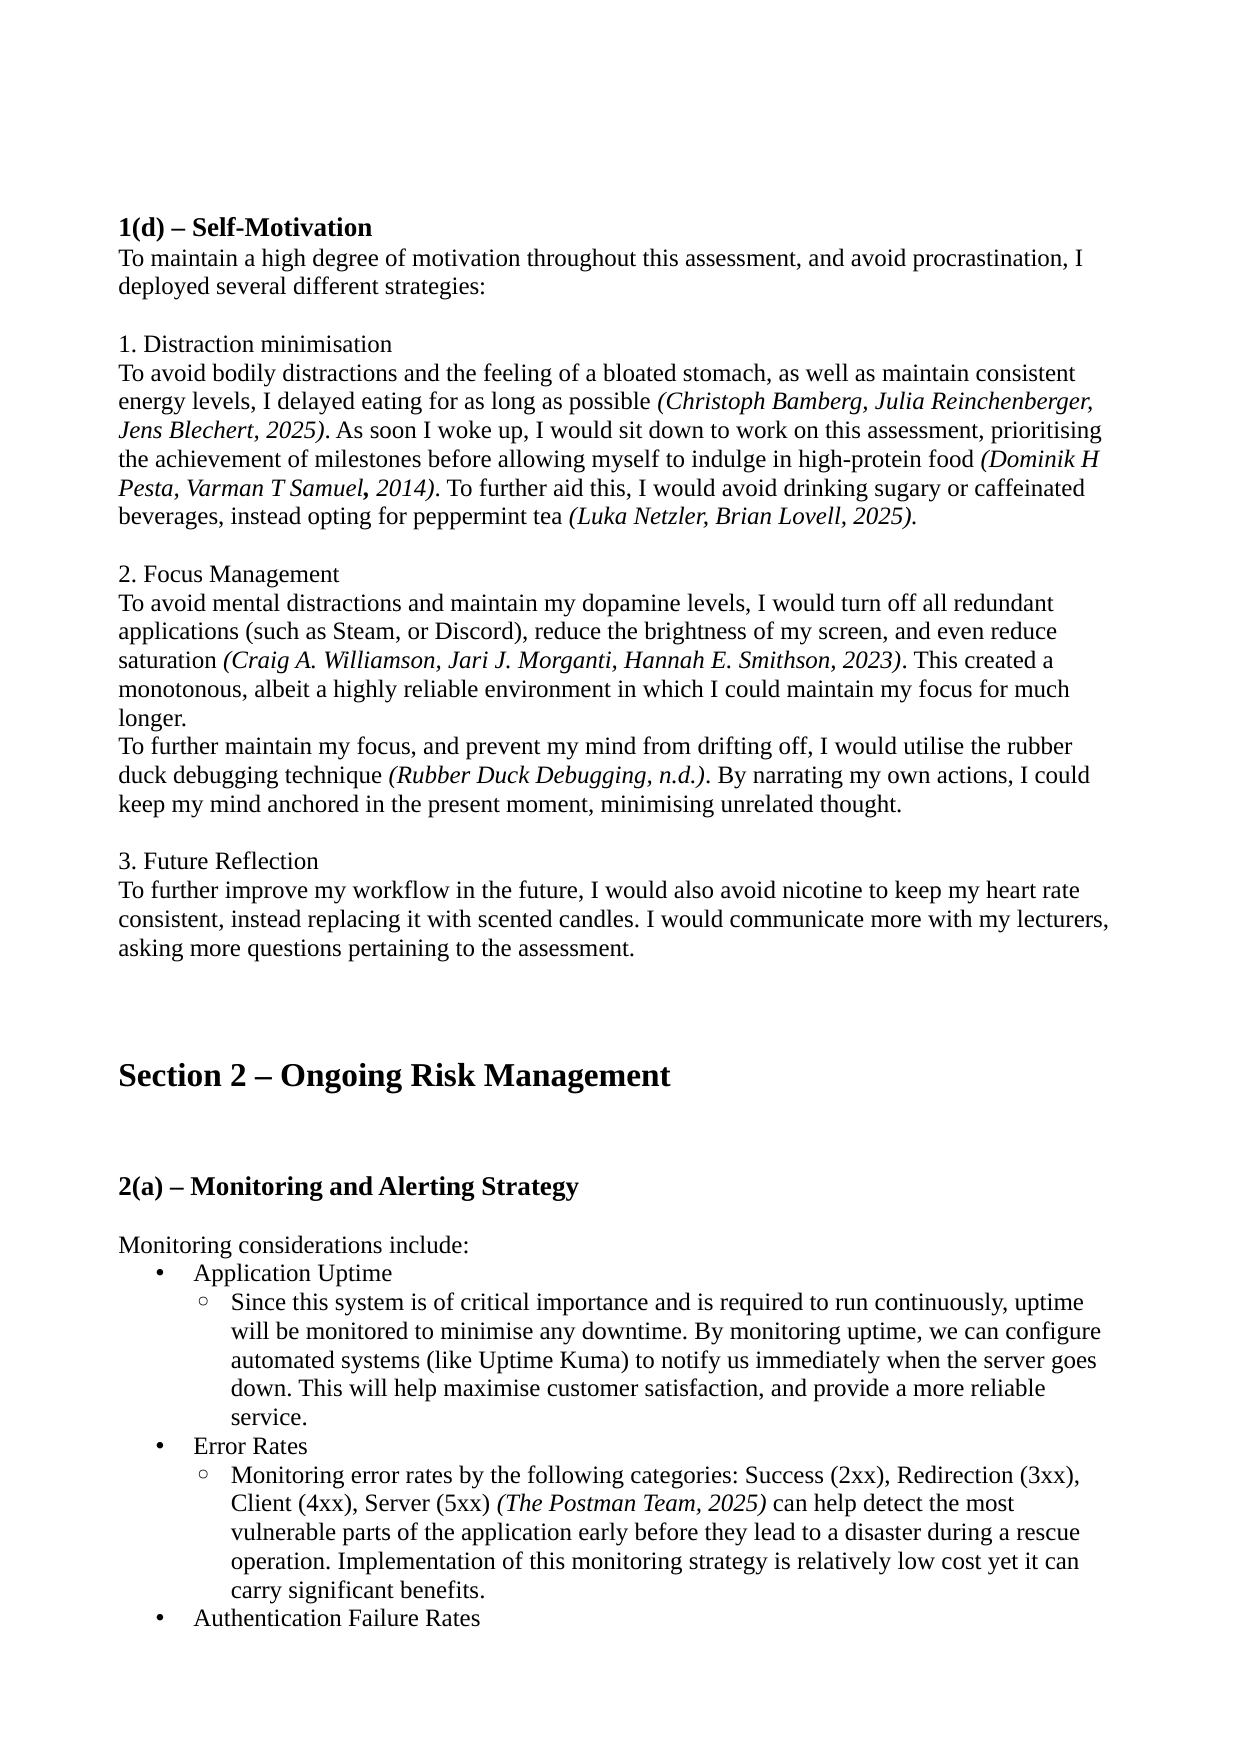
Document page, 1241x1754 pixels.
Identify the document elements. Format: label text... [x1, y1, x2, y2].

text To further maintain my focus, and prevent my mind from drifting off, I would utilise the rubber duck debugging technique (Rubber Duck Debugging, n.d.). By narrating my own actions, I could keep my mind anchored in the present moment, minimising unrelated thought. [118, 731, 1122, 818]
list Monitoring error rates by the following categories: Success (2xx), Redirection (3xx), Client (4xx), Server (5xx) (The Postman Team, 2025) can help detect the most vulnerable parts of the application early before they lead to a disaster during a rescue operation. Implementation of this monitoring strategy is relatively low cost yet it can carry significant benefits. [193, 1460, 1122, 1603]
list Application Uptime [156, 1258, 1122, 1287]
list Since this system is of critical importance and is required to run continuously, uptime will be monitored to minimise any downtime. By monitoring uptime, we can configure automated systems (like Uptime Kuma) to notify us immediately when the server goes down. This will help maximise customer satisfaction, and provide a more reliable service. [193, 1287, 1122, 1431]
text Monitoring considerations include: [118, 1230, 1122, 1258]
text 1. Distraction minimisation [118, 329, 1122, 358]
text Section 2 – Ongoing Risk Management [118, 1055, 1122, 1093]
list Authentication Failure Rates [156, 1603, 1122, 1632]
text To avoid bodily distractions and the feeling of a bloated stomach, as well as maintain consistent energy levels, I delayed eating for as long as possible (Christoph Bamberg, Julia Reinchenberger, Jens Blechert, 2025). As soon I woke up, I would sit down to work on this assessment, prioritising the achievement of milestones before allowing myself to indulge in high-protein food (Dominik H Pesta, Varman T Samuel, 2014). To further aid this, I would avoid drinking sugary or caffeinated beverages, instead opting for peppermint tea (Luka Netzler, Brian Lovell, 2025). [118, 358, 1122, 530]
text To further improve my workflow in the future, I would also avoid nicotine to keep my heart rate consistent, instead replacing it with scented candles. I would communicate more with my lecturers, asking more questions pertaining to the assessment. [118, 875, 1122, 961]
text 3. Future Reflection [118, 846, 1122, 875]
text 1(d) – Self-Motivation [118, 212, 1122, 243]
text To avoid mental distractions and maintain my dopamine levels, I would turn off all redundant applications (such as Steam, or Discord), reduce the brightness of my screen, and even reduce saturation (Craig A. Williamson, Jari J. Morganti, Hannah E. Smithson, 2023). This created a monotonous, albeit a highly reliable environment in which I could maintain my focus for much longer. [118, 588, 1122, 731]
list Error Rates [156, 1431, 1122, 1460]
text To maintain a high degree of motivation throughout this assessment, and avoid procrastination, I deployed several different strategies: [118, 243, 1122, 300]
text 2. Focus Management [118, 559, 1122, 588]
text 2(a) – Monitoring and Alerting Strategy [118, 1170, 1122, 1201]
